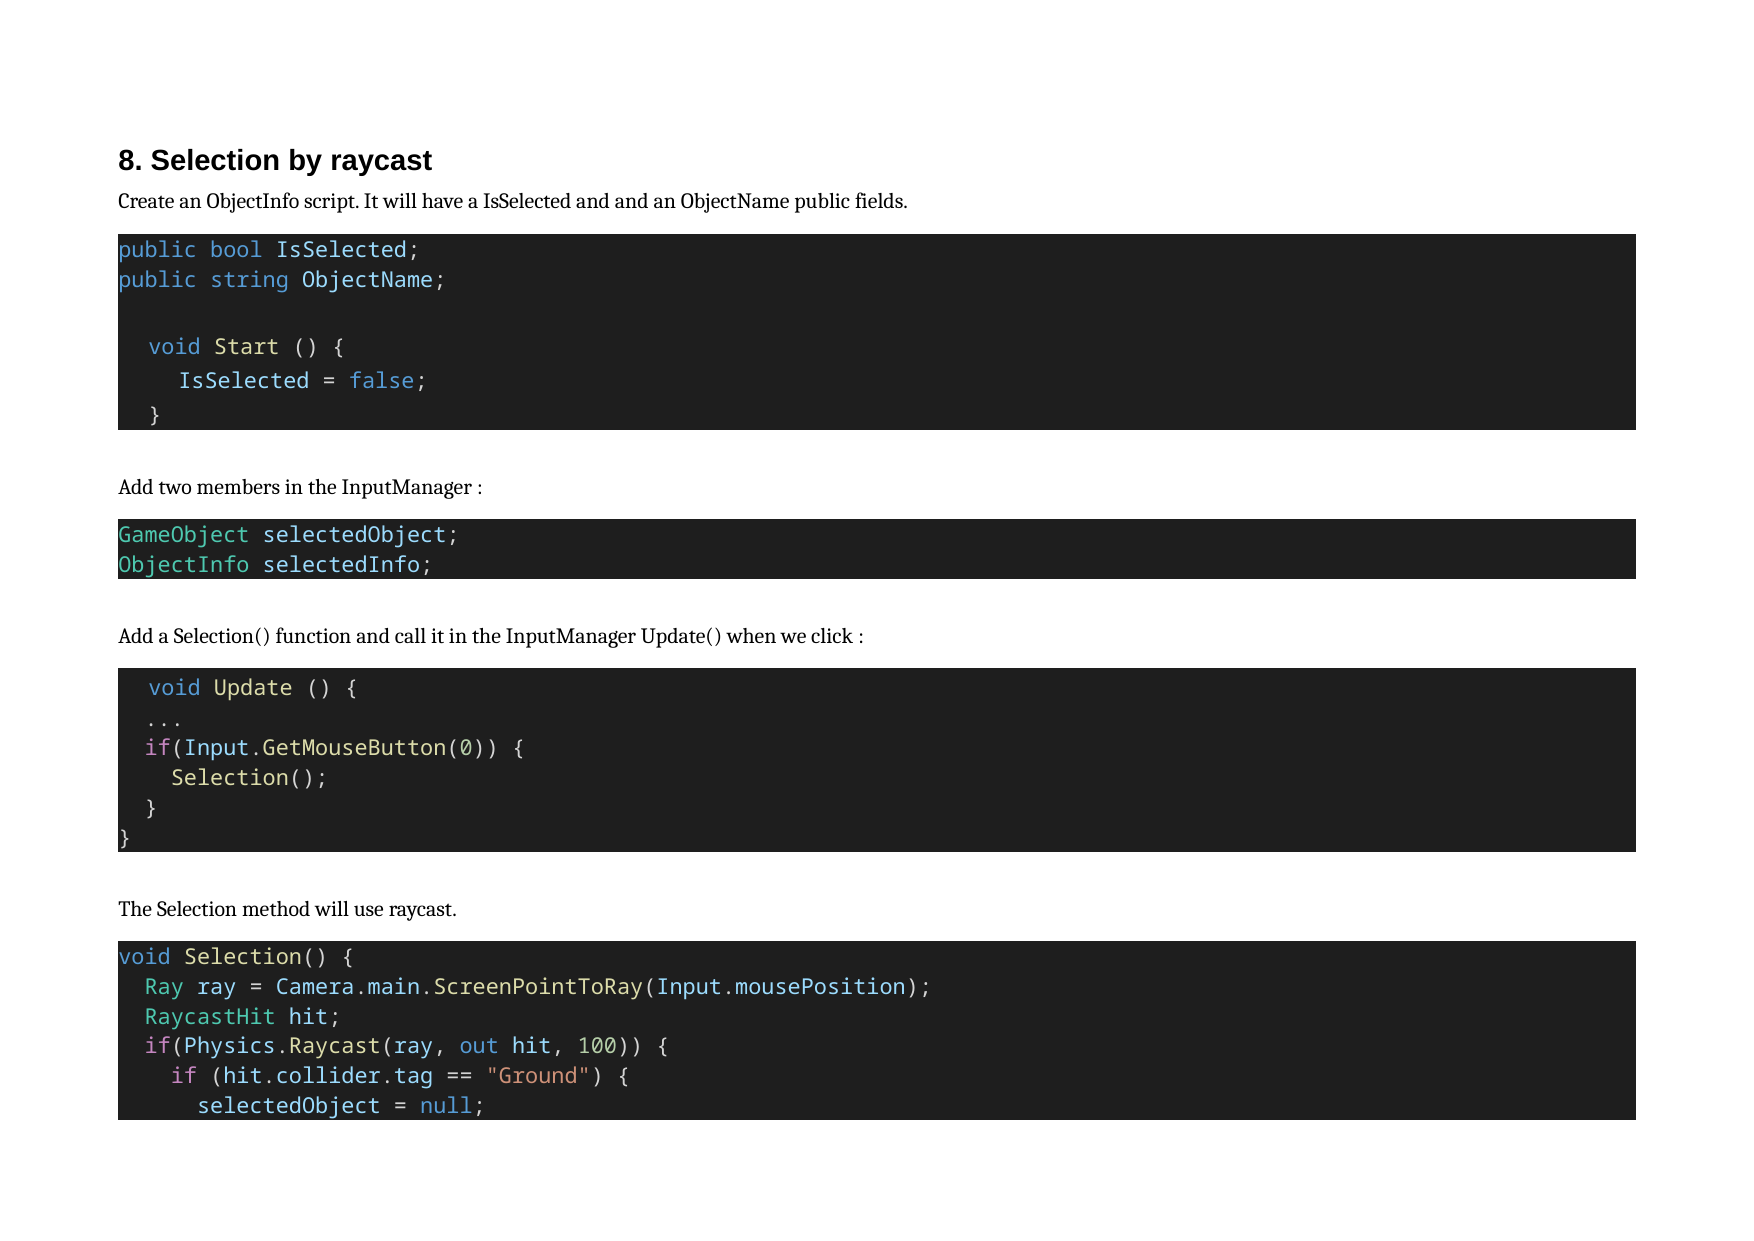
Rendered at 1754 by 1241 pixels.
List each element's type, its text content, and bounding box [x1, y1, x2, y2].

text Add a Selection() function and call it in the InputManager Update() when we click : [118, 624, 1636, 649]
text Create an ObjectInfo script. It will have a IsSelected and and an ObjectName public fields. [118, 189, 1636, 214]
text ObjectInfo selectedInfo; [118, 549, 1636, 579]
text } [118, 792, 1636, 822]
text RaycastHit hit; [118, 1001, 1636, 1031]
text } [118, 822, 1636, 852]
text void Update () { [118, 668, 1636, 703]
text public string ObjectName; [118, 264, 1636, 293]
text Add two members in the InputManager : [118, 474, 1636, 500]
text ... [118, 703, 1636, 732]
text if (hit.collider.tag == "Ground") { [118, 1060, 1636, 1090]
text GameObject selectedObject; [118, 519, 1636, 549]
subtitle 8. Selection by raycast [118, 143, 1636, 177]
text IsSelected = false; [118, 362, 1636, 396]
text void Start () { [118, 328, 1636, 362]
text selectedObject = null; [118, 1090, 1636, 1120]
text if(Input.GetMouseButton(0)) { [118, 732, 1636, 762]
text public bool IsSelected; [118, 234, 1636, 264]
text } [118, 396, 1636, 430]
text Ray ray = Camera.main.ScreenPointToRay(Input.mousePosition); [118, 971, 1636, 1001]
text The Selection method will use raycast. [118, 896, 1636, 922]
text if(Physics.Raycast(ray, out hit, 100)) { [118, 1031, 1636, 1060]
text void Selection() { [118, 941, 1636, 971]
text Selection(); [118, 762, 1636, 792]
